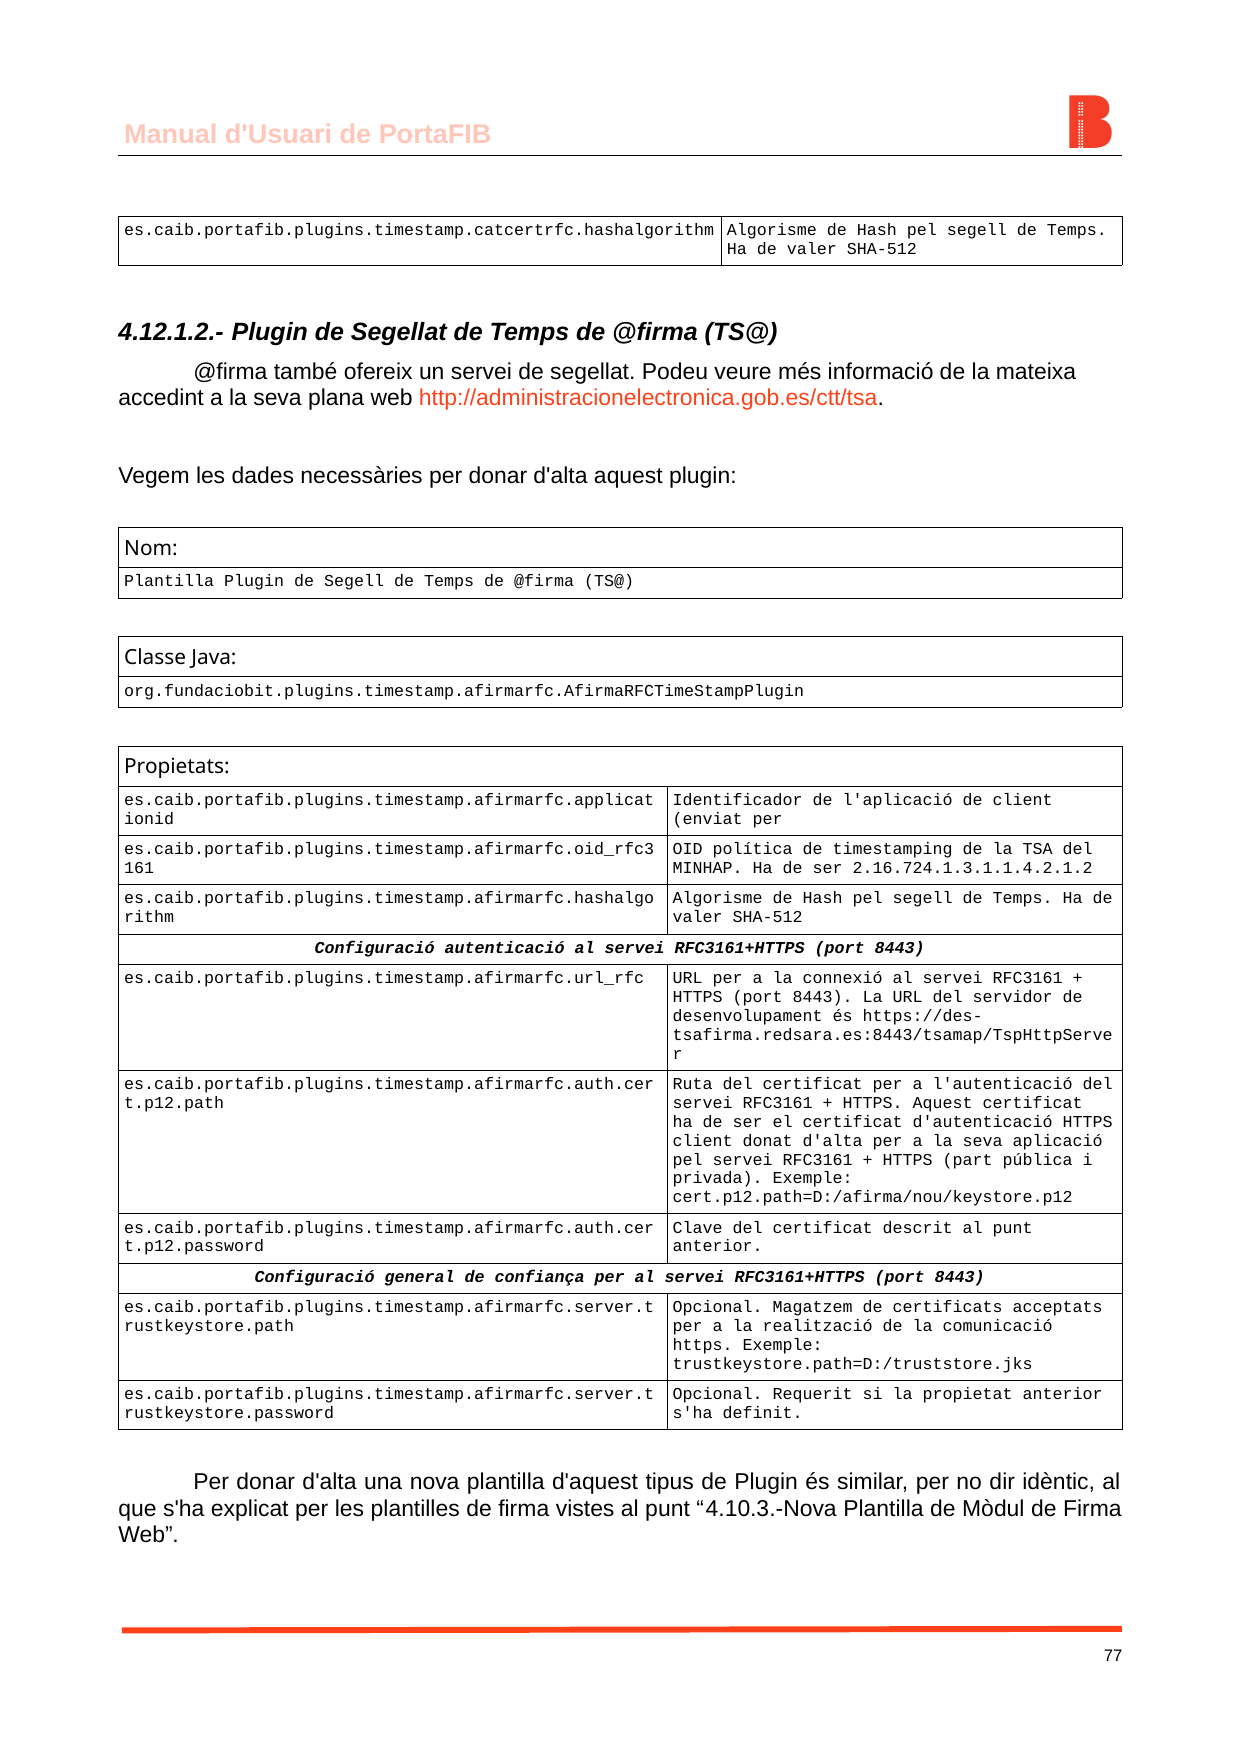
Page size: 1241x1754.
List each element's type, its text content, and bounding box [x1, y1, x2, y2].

table_cell es.caib.portafib.plugins.timestamp.catcertrfc.hashalgorithm [119, 217, 721, 265]
table_cell Configuració general de confiança per al servei RFC3161+HTTPS (port 8443) [119, 1264, 1122, 1293]
picture [1063, 94, 1117, 150]
table_cell OID política de timestamping de la TSA del MINHAP. Ha de ser 2.16.724.1.3.1.1.4.2.1.2 [668, 836, 1122, 884]
table_cell URL per a la connexió al servei RFC3161 + HTTPS (port 8443). La URL del servidor de desenvolupament és https://des-tsafirma.redsara.es:8443/tsamap/TspHttpServer [668, 965, 1122, 1070]
table_cell es.caib.portafib.plugins.timestamp.afirmarfc.server.trustkeystore.password [119, 1381, 667, 1429]
subtitle Plugin de Segellat de Temps de @firma (TS@) [118, 316, 1122, 345]
table_cell Identificador de l'aplicació de client (enviat per [668, 787, 1122, 835]
table_cell es.caib.portafib.plugins.timestamp.afirmarfc.oid_rfc3161 [119, 836, 667, 884]
table_cell Ruta del certificat per a l'autenticació del servei RFC3161 + HTTPS. Aquest certificat ha de ser el certificat d'autenticació HTTPS client donat d'alta per a la seva aplicació pel servei RFC3161 + HTTPS (part pública i privada). Exemple: cert.p12.path=D:/afirma/nou/keystore.p12 [668, 1071, 1122, 1213]
table_cell org.fundaciobit.plugins.timestamp.afirmarfc.AfirmaRFCTimeStampPlugin [119, 677, 1122, 707]
table_header Propietats: [119, 747, 1122, 786]
table_cell Algorisme de Hash pel segell de Temps. Ha de valer SHA-512 [722, 217, 1122, 265]
table_header Classe Java: [119, 637, 1122, 676]
table_header Nom: [119, 528, 1122, 567]
table_cell Clave del certificat descrit al punt anterior. [668, 1214, 1122, 1263]
table_cell Algorisme de Hash pel segell de Temps. Ha de valer SHA-512 [668, 885, 1122, 933]
table_cell es.caib.portafib.plugins.timestamp.afirmarfc.hashalgorithm [119, 885, 667, 933]
table_cell es.caib.portafib.plugins.timestamp.afirmarfc.auth.cert.p12.path [119, 1071, 667, 1213]
text Vegem les dades necessàries per donar d'alta aquest plugin: [118, 462, 1122, 488]
table_cell es.caib.portafib.plugins.timestamp.afirmarfc.url_rfc [119, 965, 667, 1070]
table_cell Opcional. Requerit si la propietat anterior s'ha definit. [668, 1381, 1122, 1429]
table_cell Opcional. Magatzem de certificats acceptats per a la realització de la comunicació https. Exemple: trustkeystore.path=D:/truststore.jks [668, 1294, 1122, 1380]
table_cell es.caib.portafib.plugins.timestamp.afirmarfc.server.trustkeystore.path [119, 1294, 667, 1380]
table_cell es.caib.portafib.plugins.timestamp.afirmarfc.applicationid [119, 787, 667, 835]
text Per donar d'alta una nova plantilla d'aquest tipus de Plugin és similar, per no dir idèntic, al que s'ha explicat per les plantilles de firma vistes al punt “4.10.3Nova Plantilla de Mòdul de Firma Web”. [118, 1468, 1122, 1547]
text @firma també ofereix un servei de segellat. Podeu veure més informació de la mateixa accedint a la seva plana web http://administracionelectronica.gob.es/ctt/tsa. [118, 358, 1122, 410]
table_cell es.caib.portafib.plugins.timestamp.afirmarfc.auth.cert.p12.password [119, 1214, 667, 1263]
table_cell Configuració autenticació al servei RFC3161+HTTPS (port 8443) [119, 935, 1122, 964]
table_cell Plantilla Plugin de Segell de Temps de @firma (TS@) [119, 568, 1122, 597]
